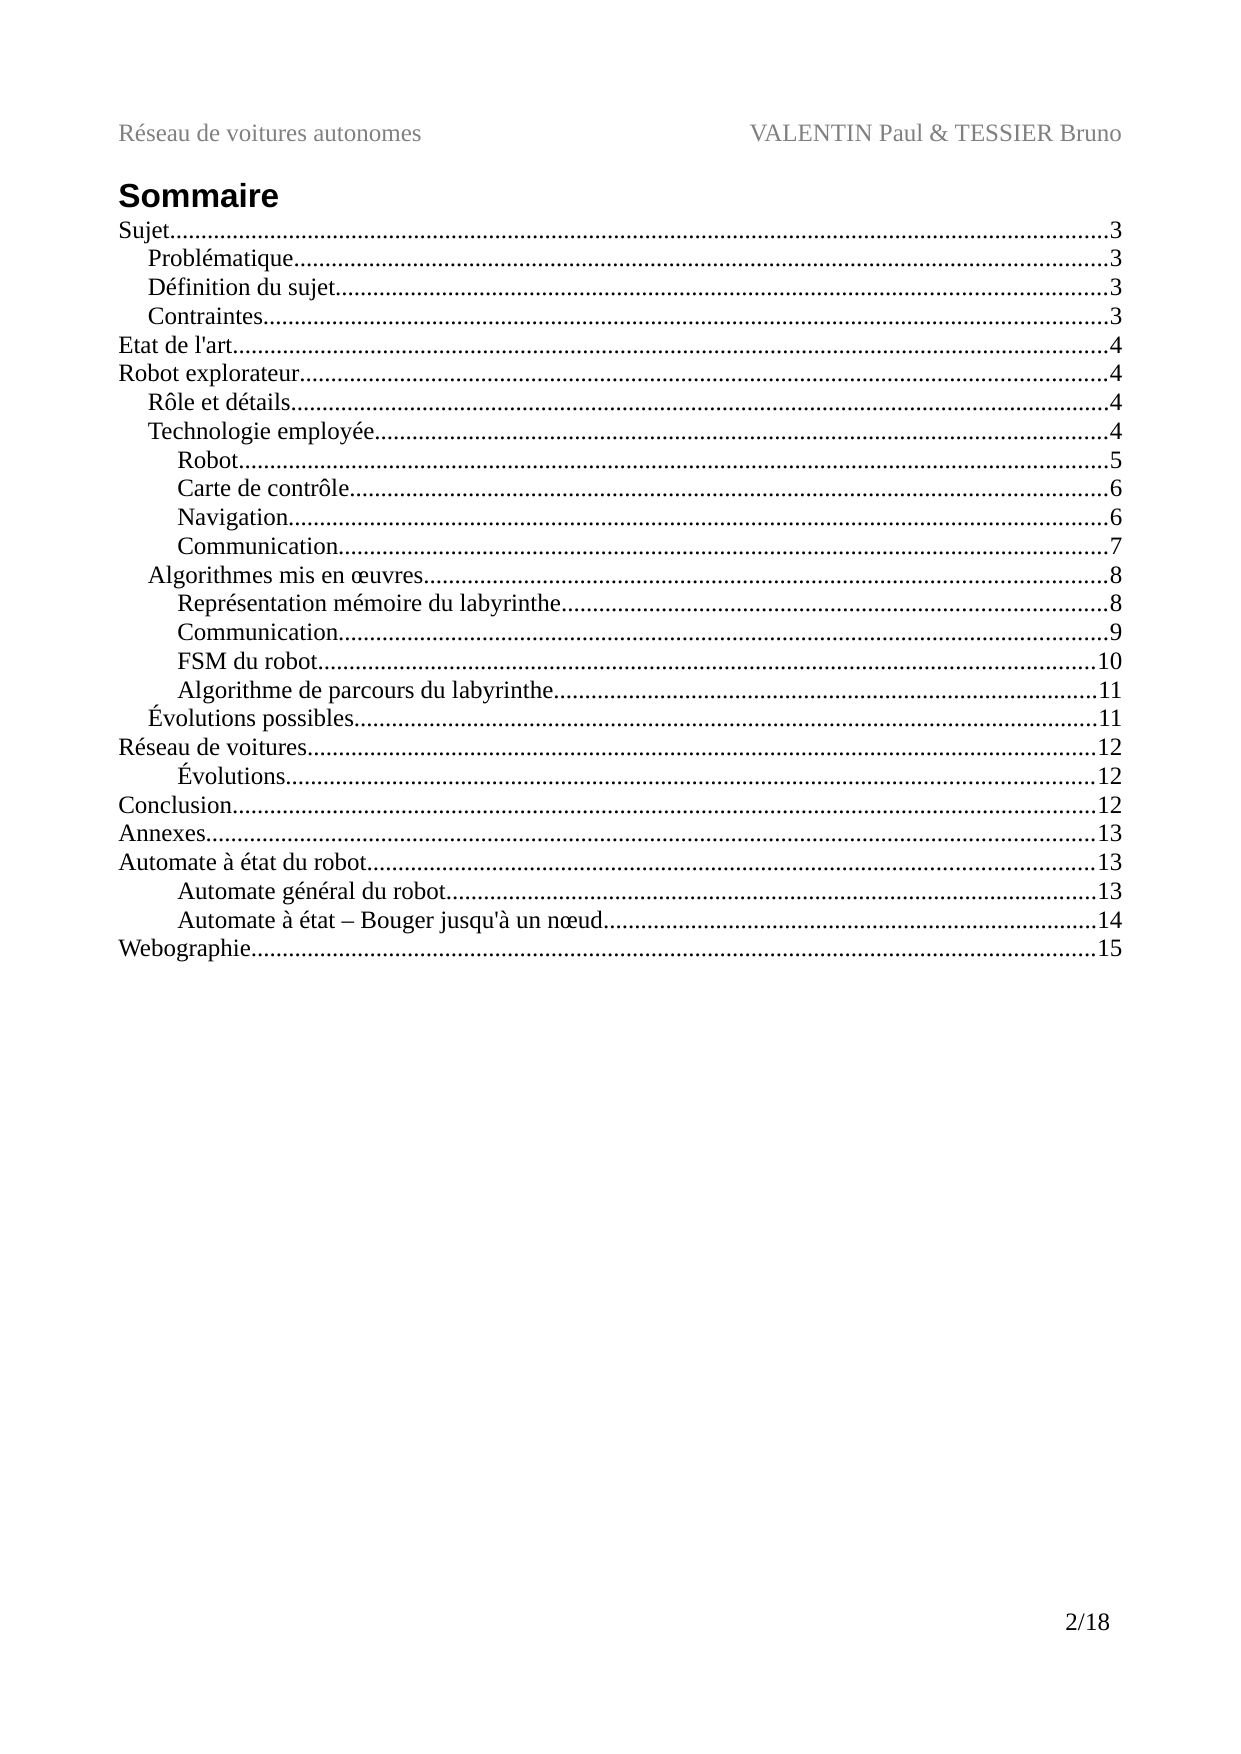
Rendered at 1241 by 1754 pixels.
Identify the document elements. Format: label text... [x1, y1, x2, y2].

text Algorithme de parcours du labyrinthe 11 [177, 675, 1122, 703]
subtitle Sommaire [118, 176, 1122, 215]
text Robot explorateur 4 [118, 358, 1122, 387]
text Rôle et détails 4 [148, 387, 1122, 416]
text Sujet 3 [118, 215, 1122, 243]
text Communication 9 [177, 617, 1122, 646]
text Réseau de voitures 12 [118, 732, 1122, 761]
text Annexes 13 [118, 818, 1122, 847]
text Robot 5 [177, 445, 1122, 473]
text Automate général du robot 13 [177, 876, 1122, 905]
text Évolutions possibles 11 [148, 703, 1122, 732]
text Communication 7 [177, 531, 1122, 560]
text Représentation mémoire du labyrinthe 8 [177, 588, 1122, 617]
text FSM du robot 10 [177, 646, 1122, 675]
text Évolutions 12 [177, 761, 1122, 790]
text Technologie employée 4 [148, 416, 1122, 445]
text Automate à état – Bouger jusqu'à un nœud 14 [177, 905, 1122, 933]
text Conclusion 12 [118, 790, 1122, 818]
text Algorithmes mis en œuvres 8 [148, 560, 1122, 588]
text Etat de l'art 4 [118, 330, 1122, 358]
text Carte de contrôle 6 [177, 473, 1122, 502]
text Définition du sujet 3 [148, 272, 1122, 301]
text Problématique 3 [148, 243, 1122, 272]
text Contraintes 3 [148, 301, 1122, 330]
text Navigation 6 [177, 502, 1122, 531]
text Automate à état du robot 13 [118, 847, 1122, 876]
text Webographie 15 [118, 933, 1122, 962]
